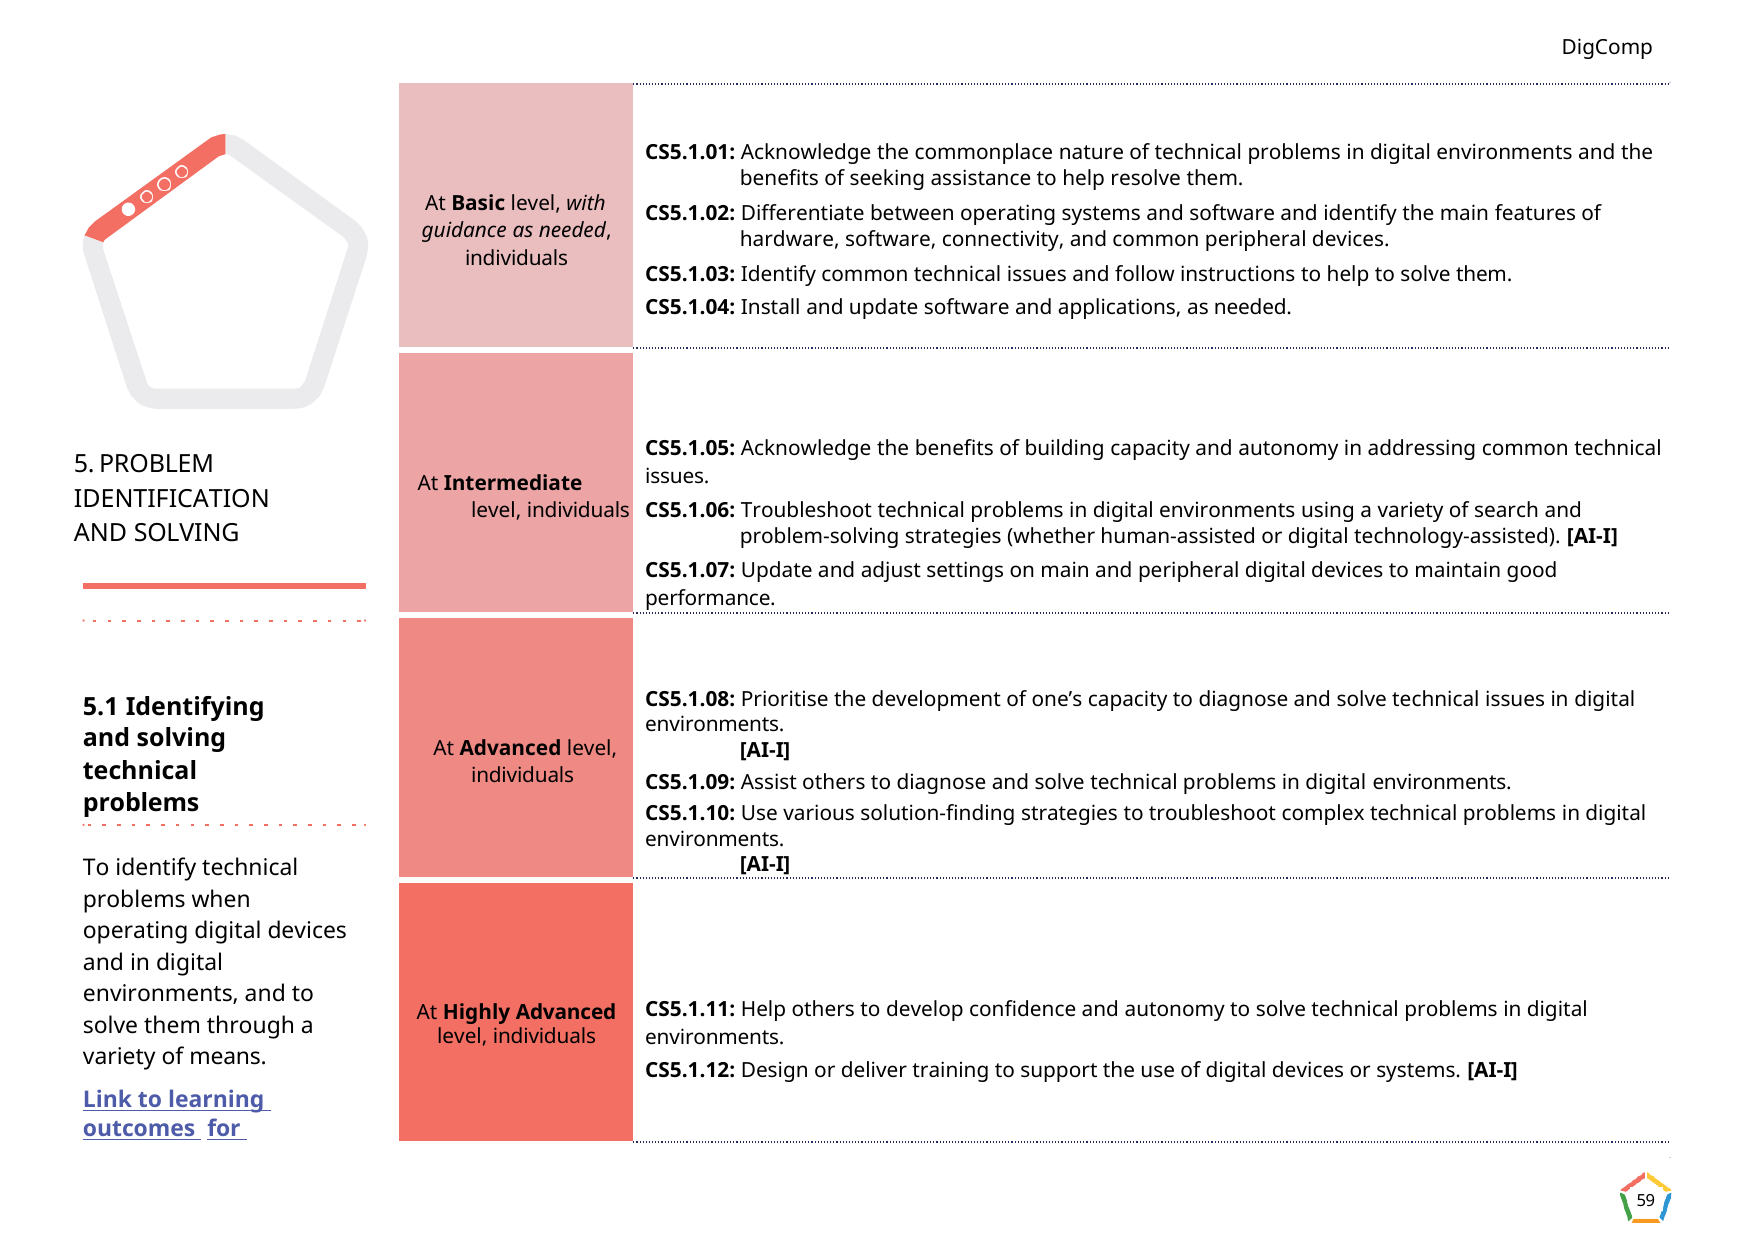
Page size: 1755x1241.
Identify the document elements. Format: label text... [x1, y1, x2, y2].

list PROBLEM IDENTIFICATION AND SOLVING [74, 446, 298, 549]
list Identifying and solving technical problems [83, 689, 300, 819]
table_cell At Highly Advanced level, individuals [399, 883, 633, 1141]
table_cell At Advanced level, individuals [399, 618, 633, 877]
text Link to learning outcomes for [83, 1084, 358, 1143]
table_cell CS5.1.08: Prioritise the development of one’s capacity to diagnose and solve technical issues in digital environments. [AI-I] CS5.1.09: Assist others to diagnose and solve technical problems in digital environments. CS5.1.10: Use various solution-finding strategies to troubleshoot complex technical problems in digital environments. [AI-I] [633, 612, 1669, 877]
table_header At Basic level, with guidance as needed, individuals [399, 83, 633, 347]
table_cell CS5.1.11: Help others to develop confidence and autonomy to solve technical problems in digital environments. CS5.1.12: Design or deliver training to support the use of digital devices or systems. [AI-I] [633, 877, 1669, 1141]
text To identify technical problems when operating digital devices and in digital environments, and to solve them through a variety of means. [83, 851, 358, 1072]
table_cell At Intermediate level, individuals [399, 353, 633, 612]
table_header CS5.1.01: Acknowledge the commonplace nature of technical problems in digital environments and the benefits of seeking assistance to help resolve them. CS5.1.02: Differentiate between operating systems and software and identify the main features of hardware, software, connectivity, and common peripheral devices. CS5.1.03: Identify common technical issues and follow instructions to help to solve them. CS5.1.04: Install and update software and applications, as needed. [633, 83, 1669, 347]
table_cell CS5.1.05: Acknowledge the benefits of building capacity and autonomy in addressing common technical issues. CS5.1.06: Troubleshoot technical problems in digital environments using a variety of search and problem-solving strategies (whether human-assisted or digital technology-assisted). [AI-I] CS5.1.07: Update and adjust settings on main and peripheral digital devices to maintain good performance. [633, 347, 1669, 612]
